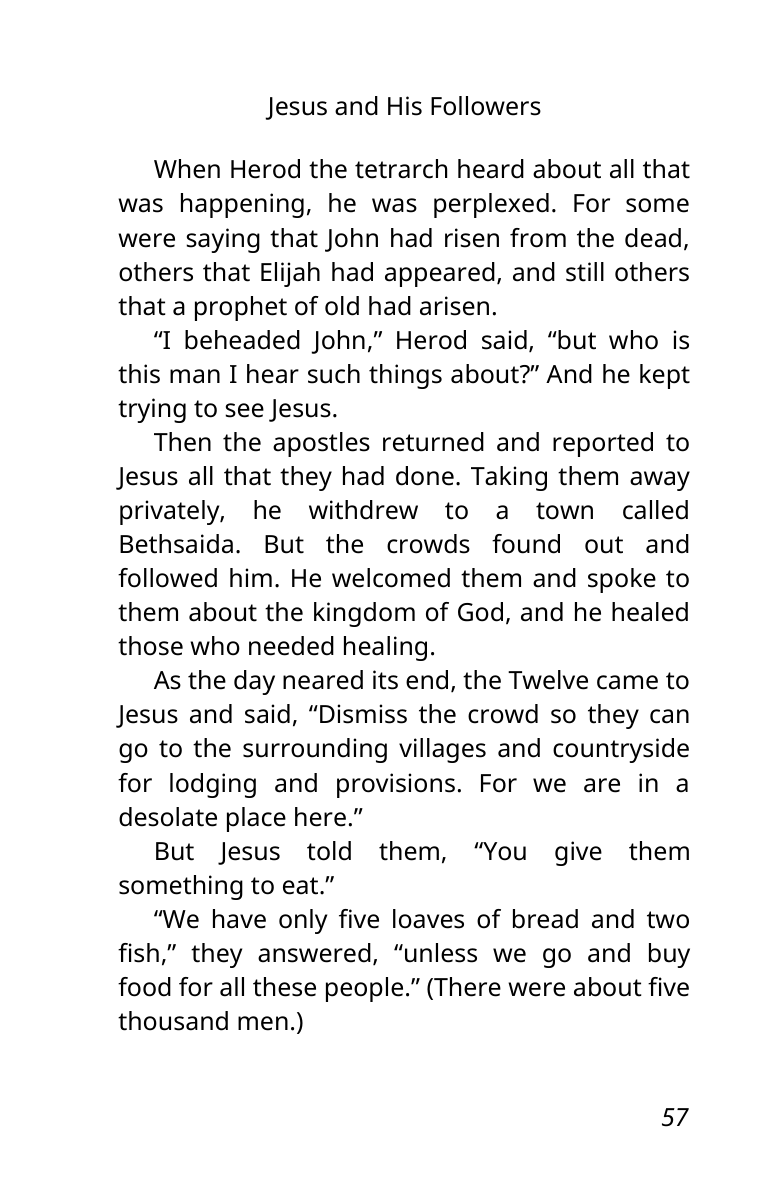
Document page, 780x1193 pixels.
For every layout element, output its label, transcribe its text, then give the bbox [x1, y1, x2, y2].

text But Jesus told them, “You give them something to eat.” [118, 833, 691, 901]
text As the day neared its end, the Twelve came to Jesus and said, “Dismiss the crowd so they can go to the surrounding villages and countryside for lodging and provisions. For we are in a desolate place here.” [118, 663, 691, 833]
text “I beheaded John,” Herod said, “but who is this man I hear such things about?” And he kept trying to see Jesus. [118, 322, 691, 424]
text When Herod the tetrarch heard about all that was happening, he was perplexed. For some were saying that John had risen from the dead, others that Elijah had appeared, and still others that a prophet of old had arisen. [118, 152, 691, 322]
text Then the apostles returned and reported to Jesus all that they had done. Taking them away privately, he withdrew to a town called Bethsaida. But the crowds found out and followed him. He welcomed them and spoke to them about the kingdom of God, and he healed those who needed healing. [118, 424, 691, 663]
text “We have only five loaves of bread and two fish,” they answered, “unless we go and buy food for all these people.” (There were about five thousand men.) [118, 901, 691, 1038]
